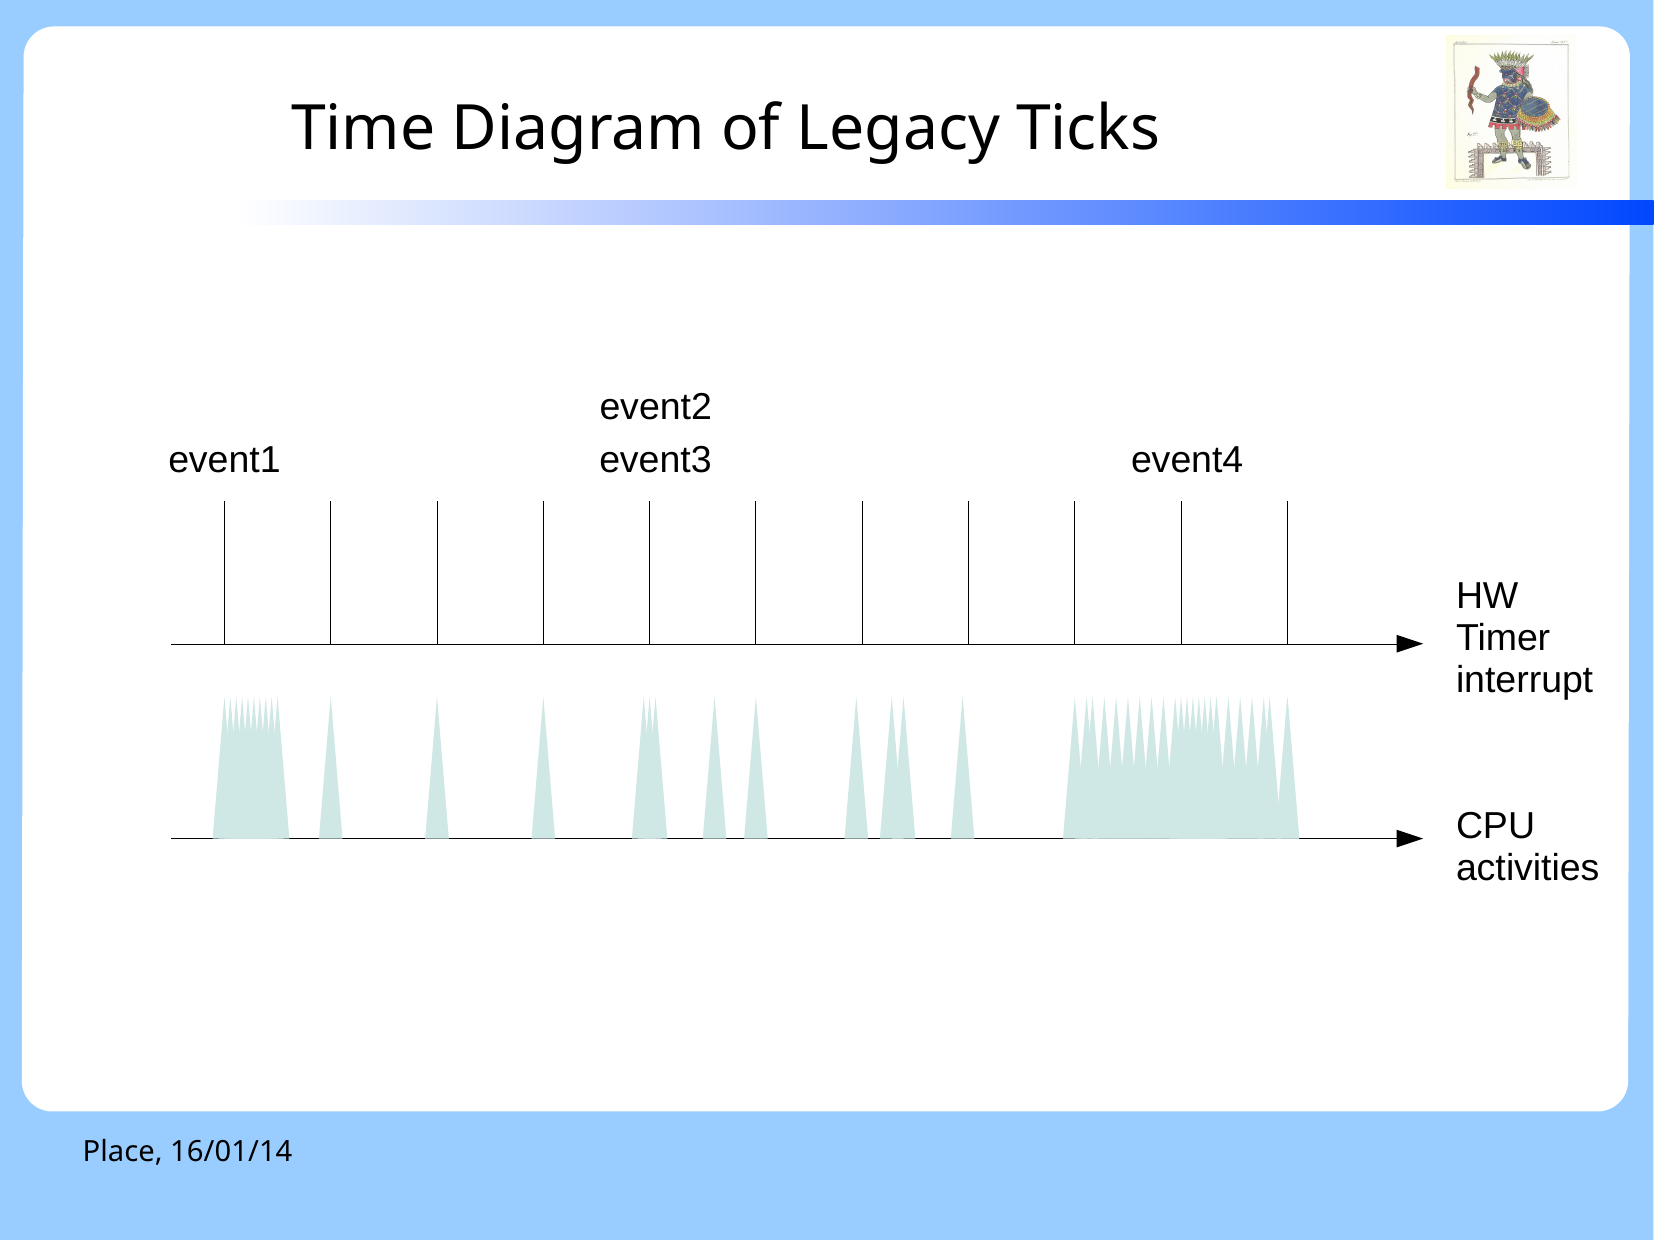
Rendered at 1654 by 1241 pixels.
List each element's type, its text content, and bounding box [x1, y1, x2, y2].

text_box [744, 696, 768, 839]
picture [1446, 35, 1577, 189]
title Time Diagram of Legacy Ticks [82, 49, 1371, 201]
text_box [212, 696, 290, 839]
text_box [1062, 696, 1300, 839]
text_box [950, 696, 975, 839]
text_box CPU activities [1441, 797, 1615, 897]
text_box [531, 696, 556, 839]
text_box [631, 696, 668, 839]
text_box [879, 696, 916, 839]
text_box [318, 696, 343, 839]
text_box [425, 696, 449, 839]
text_box event3 [584, 435, 727, 488]
text_box [844, 696, 869, 839]
text_box event4 [1116, 431, 1259, 488]
text_box HW Timer interrupt [1441, 566, 1609, 708]
text_box [702, 696, 727, 839]
text_box event1 [153, 431, 296, 488]
text_box event2 [584, 377, 727, 435]
